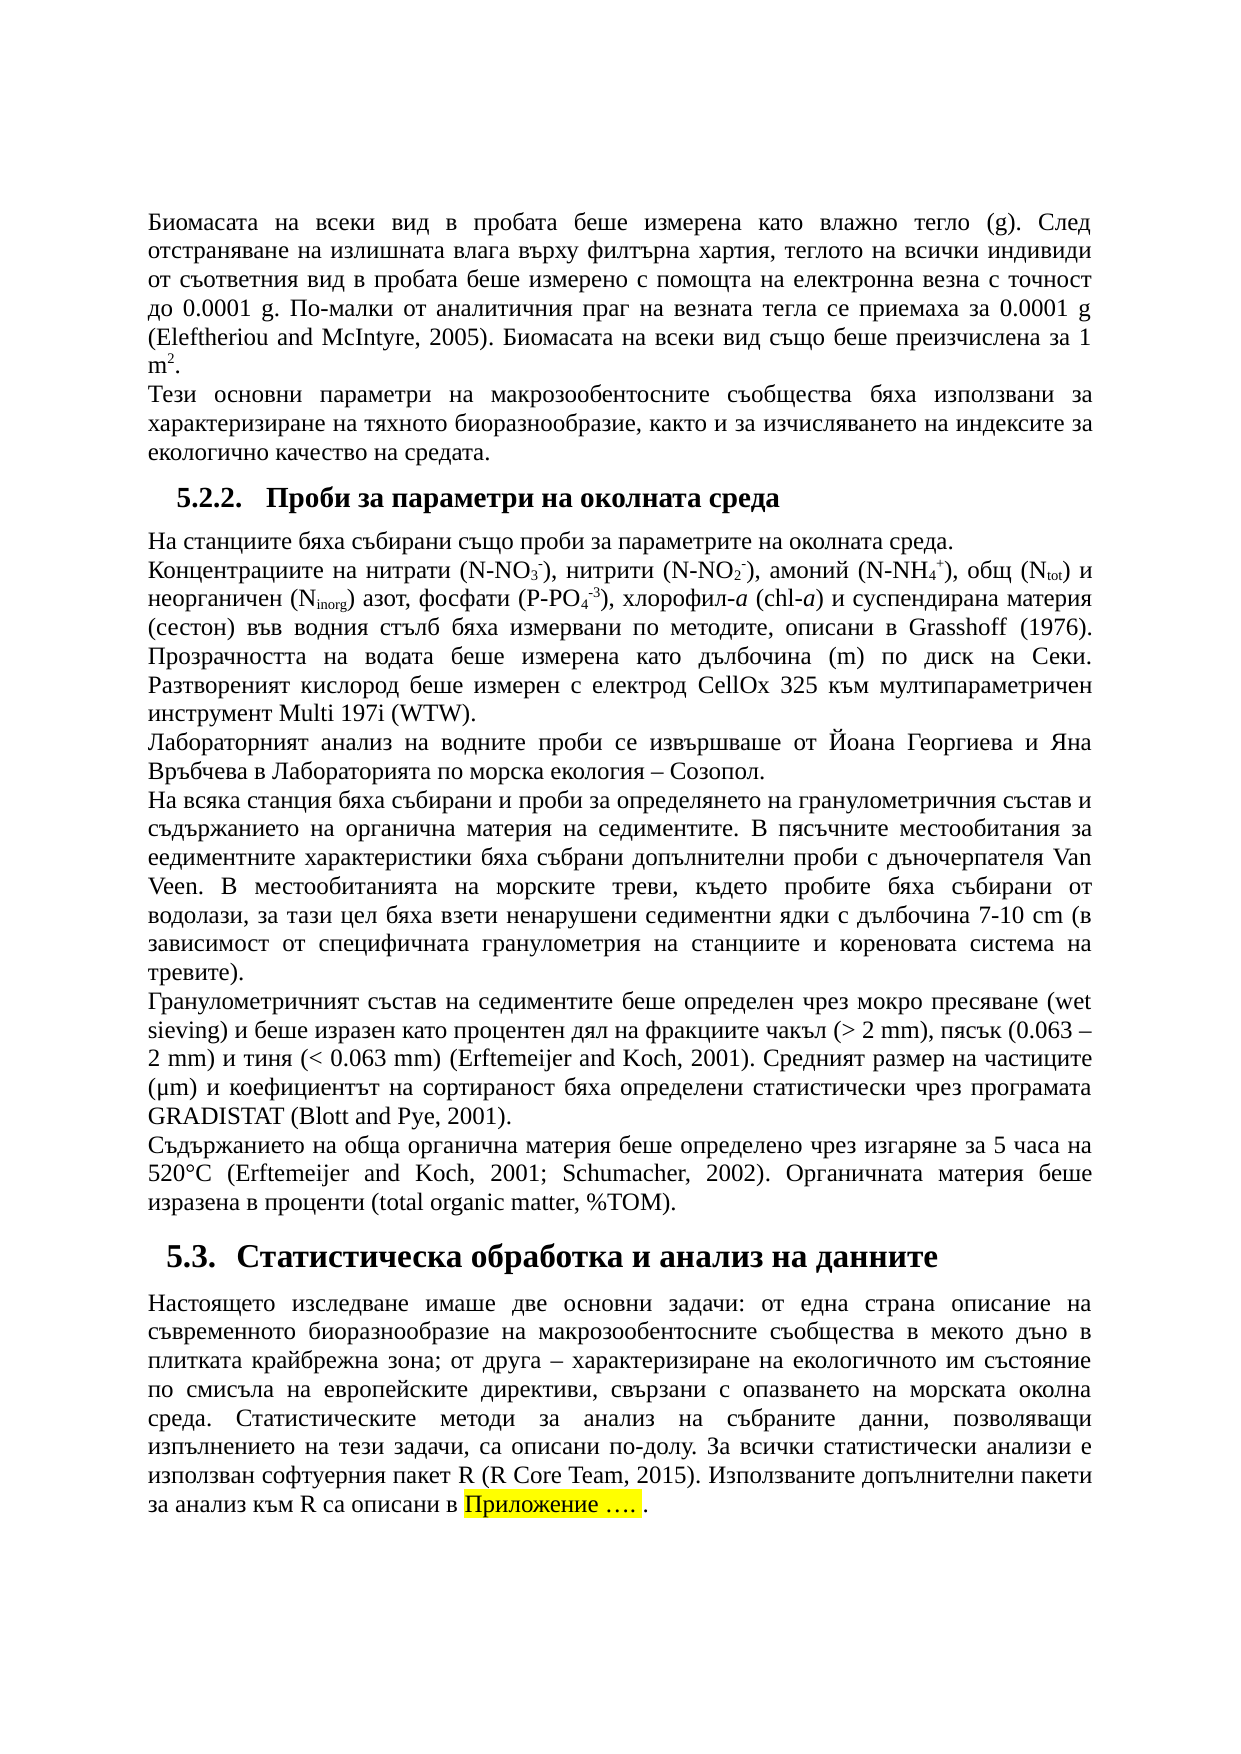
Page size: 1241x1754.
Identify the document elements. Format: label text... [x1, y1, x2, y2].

text Концентрациите на нитрати (N-NO3-), нитрити (N-NO2-), амоний (N-NH4+), общ (Ntot) и неорганичен (Ninorg) азот, фосфати (P-PO4-3), хлорофил-а (chl-a) и суспендирана материя (сестон) във водния стълб бяха измервани по методите, описани в Grasshoff (1976). Прозрачността на водата беше измерена като дълбочина (m) по диск на Секи. Разтвореният кислород беше измерен с електрод CellOx 325 към мултипараметричен инструмент Multi 197i (WTW). [148, 555, 1093, 727]
text Настоящето изследване имаше две основни задачи: от една страна описание на съвременното биоразнообразие на макрозообентосните съобщества в мекото дъно в плитката крайбрежна зона; от друга – характеризиране на екологичното им състояние по смисъла на европейските директиви, свързани с опазването на морската околна среда. Статистическите методи за анализ на събраните данни, позволяващи изпълнението на тези задачи, са описани по-долу. За всички статистически анализи е използван софтуерния пакет R (R Core Team, 2015). Използваните допълнителни пакети за анализ към R са описани в Приложение …. . [148, 1288, 1093, 1518]
text Тези основни параметри на макрозообентосните съобщества бяха използвани за характеризиране на тяхното биоразнообразие, както и за изчисляването на индексите за екологично качество на средата. [148, 379, 1093, 465]
text Биомасата на всеки вид в пробата беше измерена като влажно тегло (g). След отстраняване на излишната влага върху филтърна хартия, теглото на всички индивиди от съответния вид в пробата беше измерено с помощта на електронна везна с точност до 0.0001 g. По-малки от аналитичния праг на везната тегла се приемаха за 0.0001 g (Eleftheriou and McIntyre, 2005). Биомасата на всеки вид също беше преизчислена за 1 m2. [148, 207, 1093, 379]
text Съдържанието на обща органична материя беше определено чрез изгаряне за 5 часа на 520°С (Erftemeijer and Koch, 2001; Schumacher, 2002). Органичната материя беше изразена в проценти (total organic matter, %TOM). [148, 1130, 1093, 1216]
text Лабораторният анализ на водните проби се извършваше от Йоана Георгиева и Яна Връбчева в Лабораторията по морска екология – Созопол. [148, 727, 1093, 785]
text На всяка станция бяха събирани и проби за определянето на гранулометричния състав и съдържанието на органична материя на седиментите. В пясъчните местообитания за еедиментните характеристики бяха събрани допълнителни проби с дъночерпателя Van Veen. В местообитанията на морските треви, където пробите бяха събирани от водолази, за тази цел бяха взети ненарушени седиментни ядки с дълбочина 7-10 cm (в зависимост от специфичната гранулометрия на станциите и кореновата система на тревите). [148, 785, 1093, 986]
text Гранулометричният състав на седиментите беше определен чрез мокро пресяване (wet sieving) и беше изразен като процентен дял на фракциите чакъл (> 2 mm), пясък (0.063 – 2 mm) и тиня (< 0.063 mm) (Erftemeijer and Koch, 2001). Средният размер на частиците (μm) и коефициентът на сортираност бяха определени статистически чрез програмата GRADISTAT (Blott and Pye, 2001). [148, 986, 1093, 1130]
subtitle Проби за параметри на околната среда [242, 480, 1093, 513]
text На станциите бяха събирани също проби за параметрите на околната среда. [148, 526, 1093, 555]
subtitle Статистическа обработка и анализ на данните [224, 1237, 1093, 1275]
